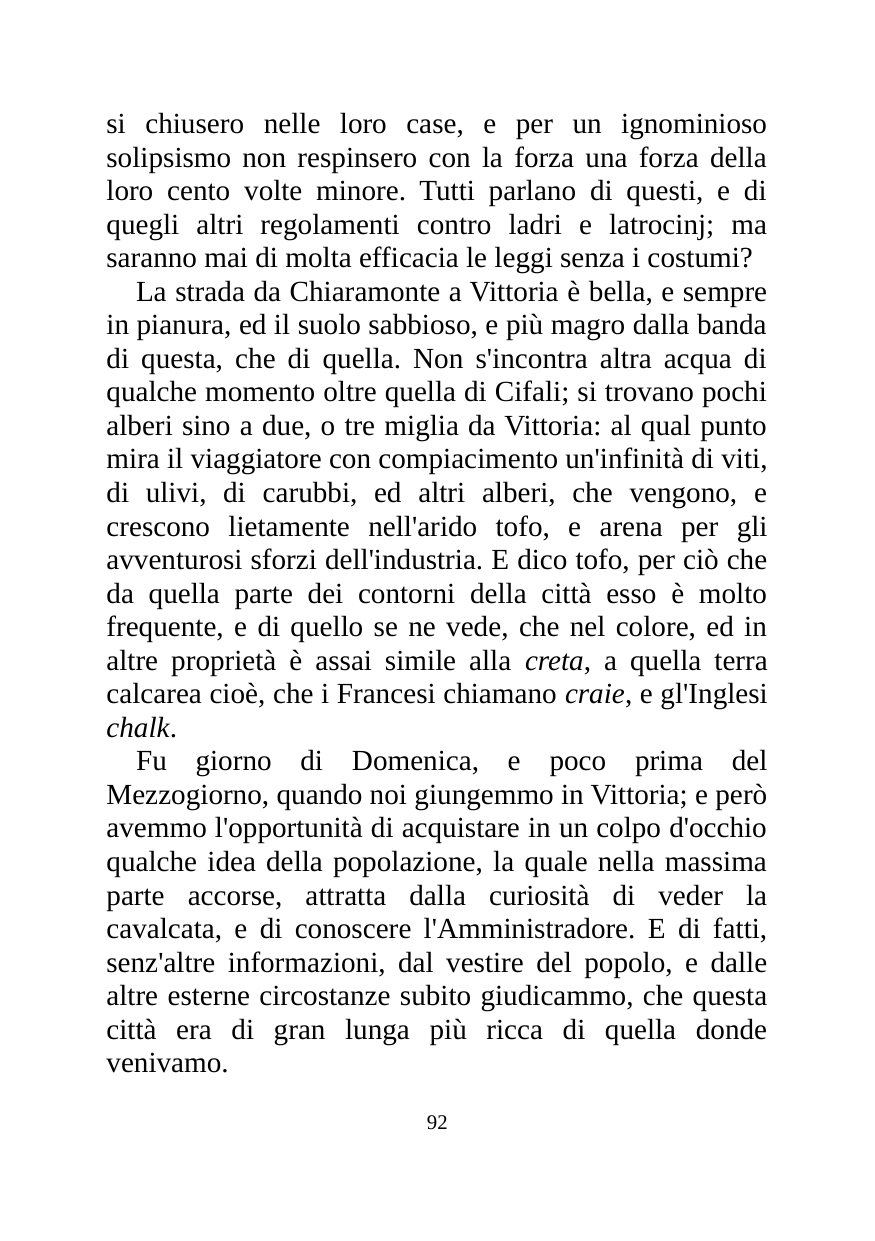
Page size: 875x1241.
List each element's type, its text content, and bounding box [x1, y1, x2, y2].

text La strada da Chiaramonte a Vittoria è bella, e sempre in pianura, ed il suolo sabbioso, e più magro dalla banda di questa, che di quella. Non s'incontra altra acqua di qualche momento oltre quella di Cifali; si trovano pochi alberi sino a due, o tre miglia da Vittoria: al qual punto mira il viaggiatore con compiacimento un'infinità di viti, di ulivi, di carubbi, ed altri alberi, che vengono, e crescono lietamente nell'arido tofo, e arena per gli avventurosi sforzi dell'industria. E dico tofo, per ciò che da quella parte dei contorni della città esso è molto frequente, e di quello se ne vede, che nel colore, ed in altre proprietà è assai simile alla creta, a quella terra calcarea cioè, che i Francesi chiamano craie, e gl'Inglesi chalk. [106, 274, 768, 743]
text si chiusero nelle loro case, e per un ignominioso solipsismo non respinsero con la forza una forza della loro cento volte minore. Tutti parlano di questi, e di quegli altri regolamenti contro ladri e latrocinj; ma saranno mai di molta efficacia le leggi senza i costumi? [106, 106, 768, 274]
text Fu giorno di Domenica, e poco prima del Mezzogiorno, quando noi giungemmo in Vittoria; e però avemmo l'opportunità di acquistare in un colpo d'occhio qualche idea della popolazione, la quale nella massima parte accorse, attratta dalla curiosità di veder la cavalcata, e di conoscere l'Amministradore. E di fatti, senz'altre informazioni, dal vestire del popolo, e dalle altre esterne circostanze subito giudicammo, che questa città era di gran lunga più ricca di quella donde venivamo. [106, 743, 768, 1079]
